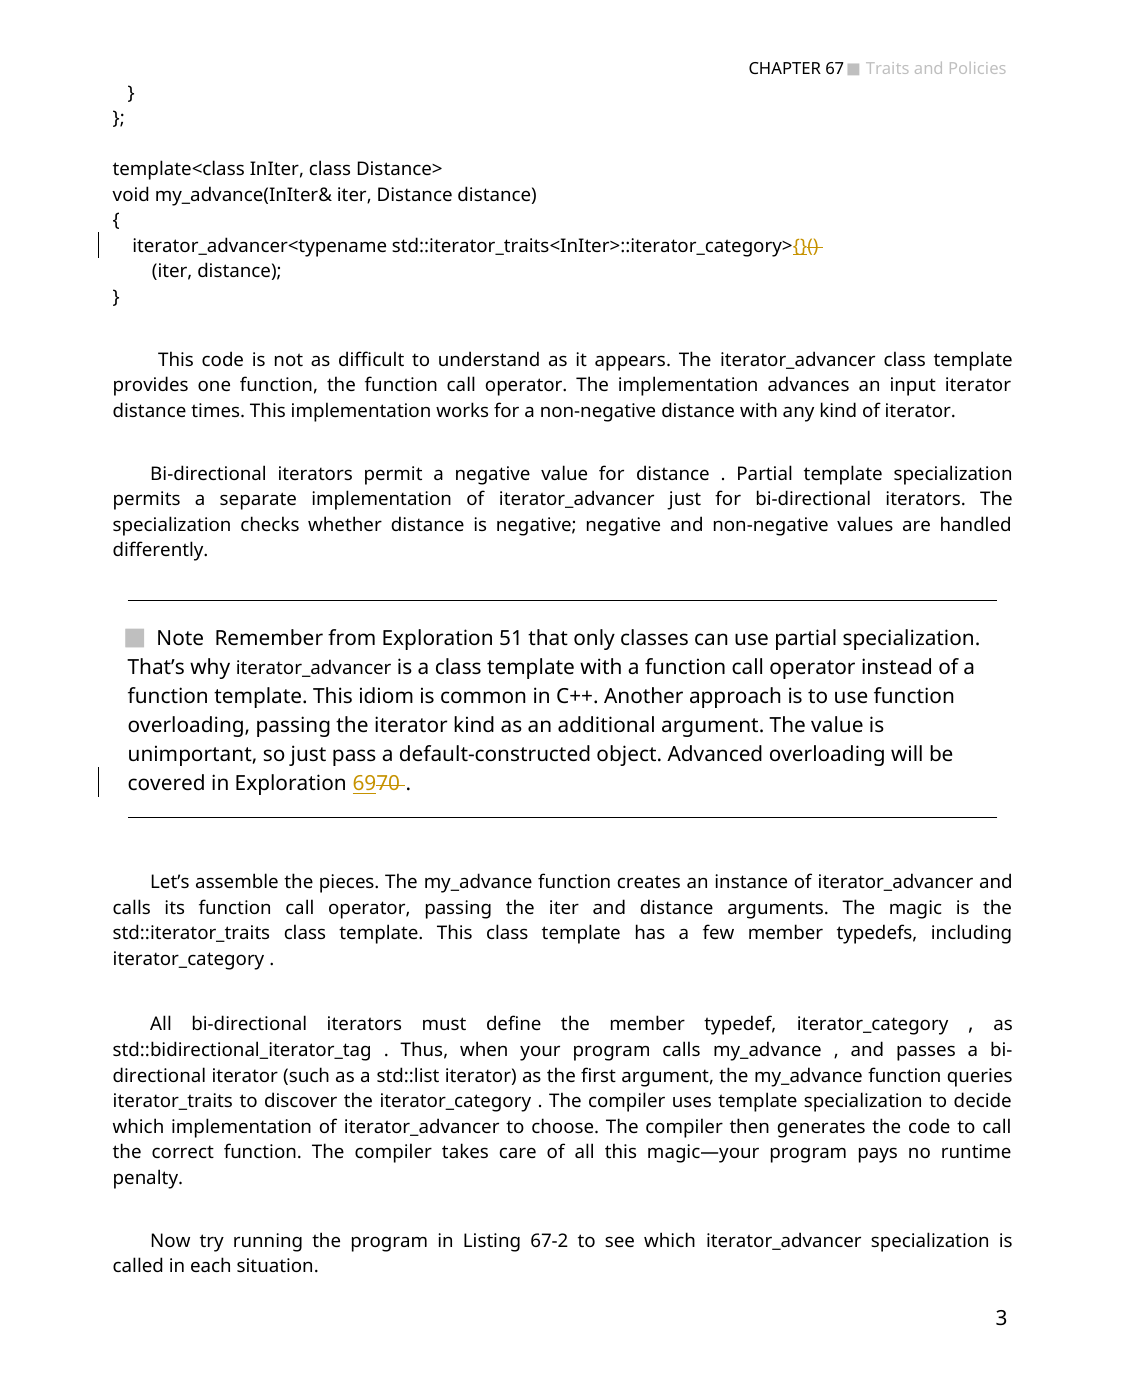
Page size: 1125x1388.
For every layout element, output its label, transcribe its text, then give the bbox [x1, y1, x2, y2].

text All bi-directional iterators must define the member typedef, iterator_category , as std::bidirectional_iterator_tag . Thus, when your program calls my_advance , and passes a bi-directional iterator (such as a std::list iterator) as the first argument, the my_advance function queries iterator_traits to discover the iterator_category . The compiler uses template specialization to decide which implementation of iterator_advancer to choose. The compiler then generates the code to call the correct function. The compiler takes care of all this magic—your program pays no runtime penalty. [112, 1008, 1012, 1190]
text (iter, distance); [112, 258, 1012, 283]
text void my_advance(InIter& iter, Distance distance) [112, 181, 1012, 207]
text Note Remember from Exploration 51 that only classes can use partial specialization. That’s why iterator_advancer is a class template with a function call operator instead of a function template. This idiom is common in C++. Another approach is to use function overloading, passing the iterator kind as an additional argument. The value is unimportant, so just pass a default-constructed object. Advanced overloading will be covered in Exploration 69. [127, 601, 997, 818]
text Bi-directional iterators permit a negative value for distance . Partial template specialization permits a separate implementation of iterator_advancer just for bi-directional iterators. The specialization checks whether distance is negative; negative and non-negative values are handled differently. [112, 460, 1012, 562]
text Now try running the program in Listing 67-2 to see which iterator_advancer specialization is called in each situation. [112, 1227, 1012, 1278]
text iterator_advancer<typename std::iterator_traits<InIter>::iterator_category>{} [112, 232, 1012, 258]
text } [112, 283, 1012, 309]
text Let’s assemble the pieces. The my_advance function creates an instance of iterator_advancer and calls its function call operator, passing the iter and distance arguments. The magic is the std::iterator_traits class template. This class template has a few member typedefs, including iterator_category . [112, 868, 1012, 971]
text }; [112, 104, 1012, 130]
text This code is not as difficult to understand as it appears. The iterator_advancer class template provides one function, the function call operator. The implementation advances an input iterator distance times. This implementation works for a non-negative distance with any kind of iterator. [112, 346, 1012, 423]
text template<class InIter, class Distance> [112, 156, 1012, 181]
text { [112, 207, 1012, 232]
text } [112, 79, 1012, 104]
